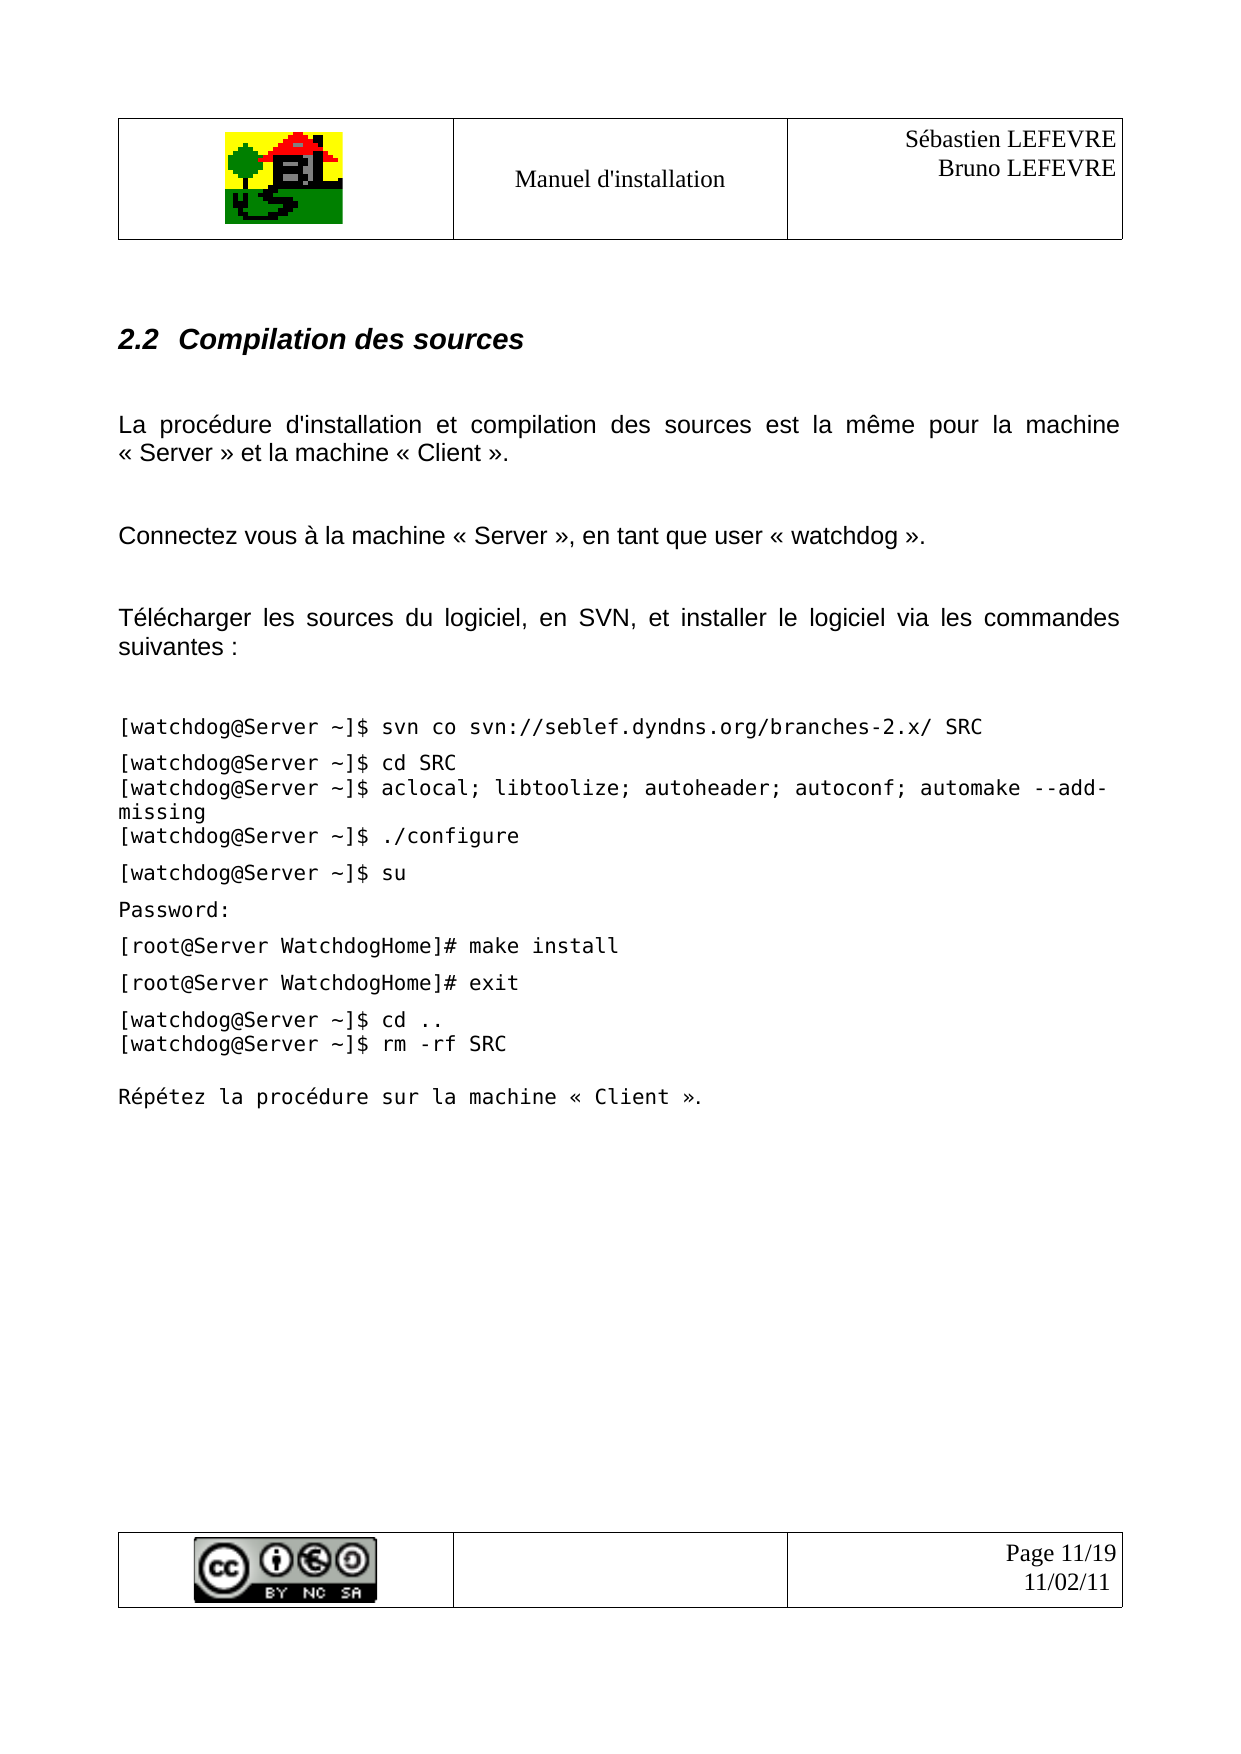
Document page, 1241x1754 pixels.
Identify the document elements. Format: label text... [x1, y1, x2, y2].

text Télécharger les sources du logiciel, en SVN, et installer le logiciel via les commandes suivantes : [118, 603, 1122, 661]
text Password: [118, 898, 1122, 922]
text Connectez vous à la machine « Server », en tant que user « watchdog ». [118, 521, 1122, 550]
picture [193, 1537, 378, 1603]
text [watchdog@Server ~]$ aclocal; libtoolize; autoheader; autoconf; automake --add-missing [118, 776, 1122, 824]
text [watchdog@Server ~]$ ./configure [118, 824, 1122, 848]
text [watchdog@Server ~]$ rm -rf SRC [118, 1032, 1122, 1057]
picture [225, 132, 343, 224]
text [watchdog@Server ~]$ cd SRC [118, 751, 1122, 776]
subtitle Compilation des sources [118, 322, 1122, 356]
text [root@Server WatchdogHome]# exit [118, 971, 1122, 996]
text La procédure d'installation et compilation des sources est la même pour la machine « Server » et la machine « Client ». [118, 410, 1122, 467]
text [root@Server WatchdogHome]# make install [118, 934, 1122, 959]
text Répétez la procédure sur la machine « Client ». [118, 1081, 1122, 1110]
text [watchdog@Server ~]$ cd .. [118, 1008, 1122, 1032]
text [watchdog@Server ~]$ su [118, 861, 1122, 885]
text [watchdog@Server ~]$ svn co svn://seblef.dyndns.org/branches-2.x/ SRC [118, 715, 1122, 739]
